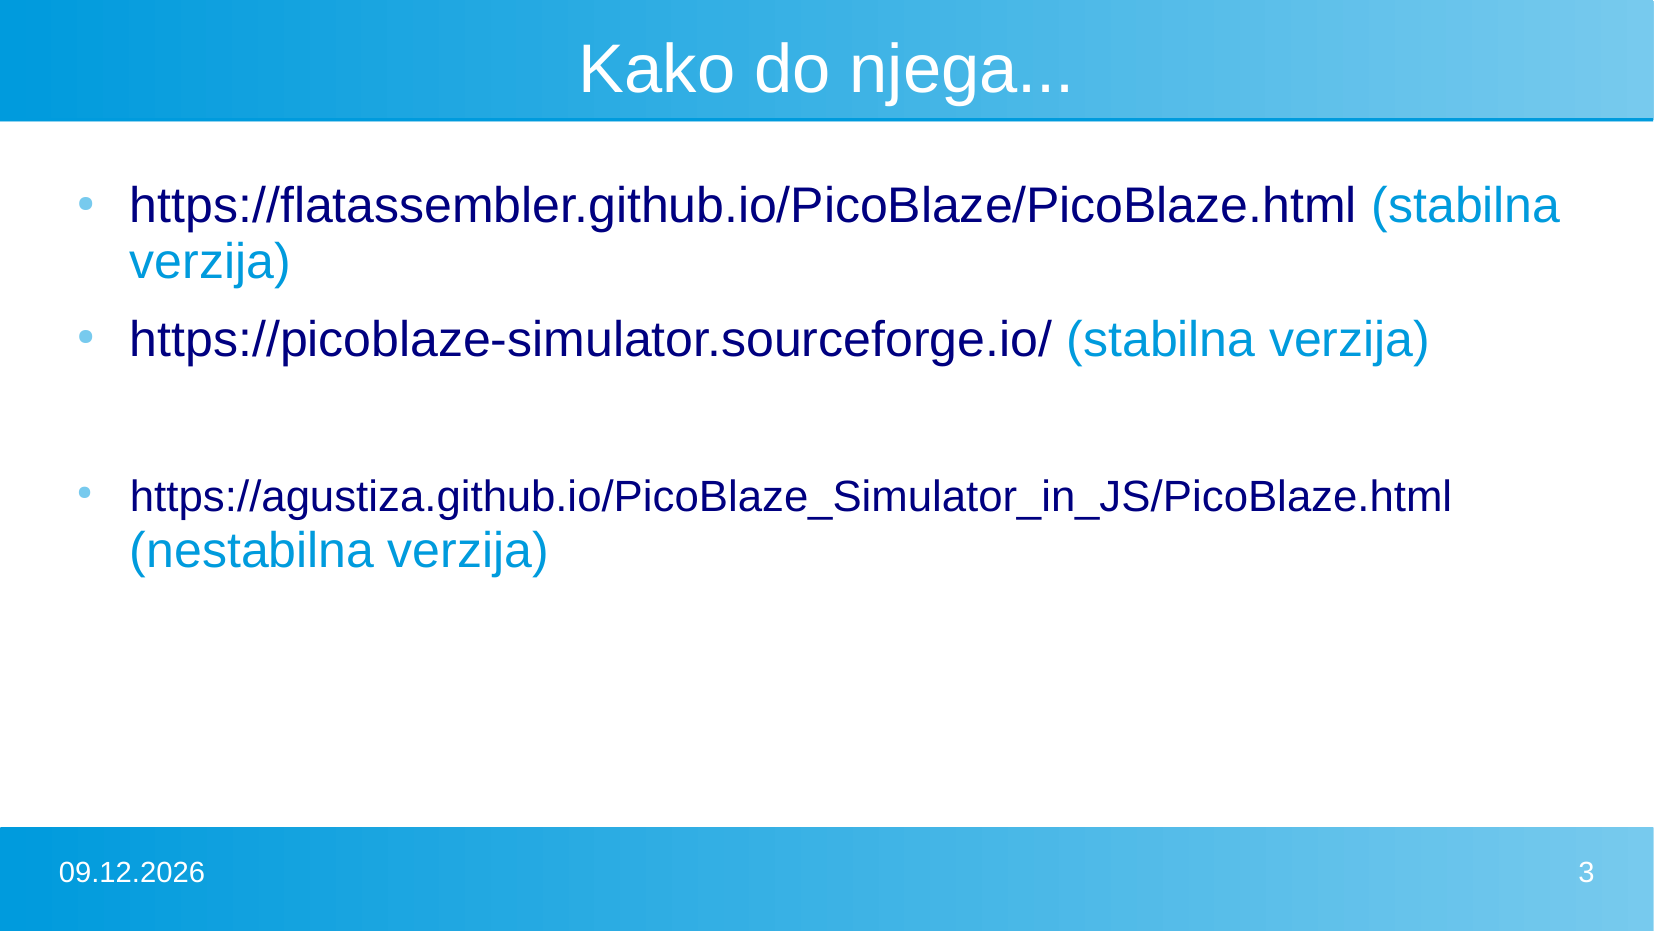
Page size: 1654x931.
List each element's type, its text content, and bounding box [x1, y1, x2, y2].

title Kako do njega... [59, 29, 1595, 108]
list https://flatassembler.github.io/PicoBlaze/PicoBlaze.html (stabilna verzija) https://picoblaze-simulator.sourceforge.io/ (stabilna verzija) https://agustiza.github.io/PicoBlaze_Simulator_in_JS/PicoBlaze.html (nestabilna verzija) [59, 177, 1595, 768]
